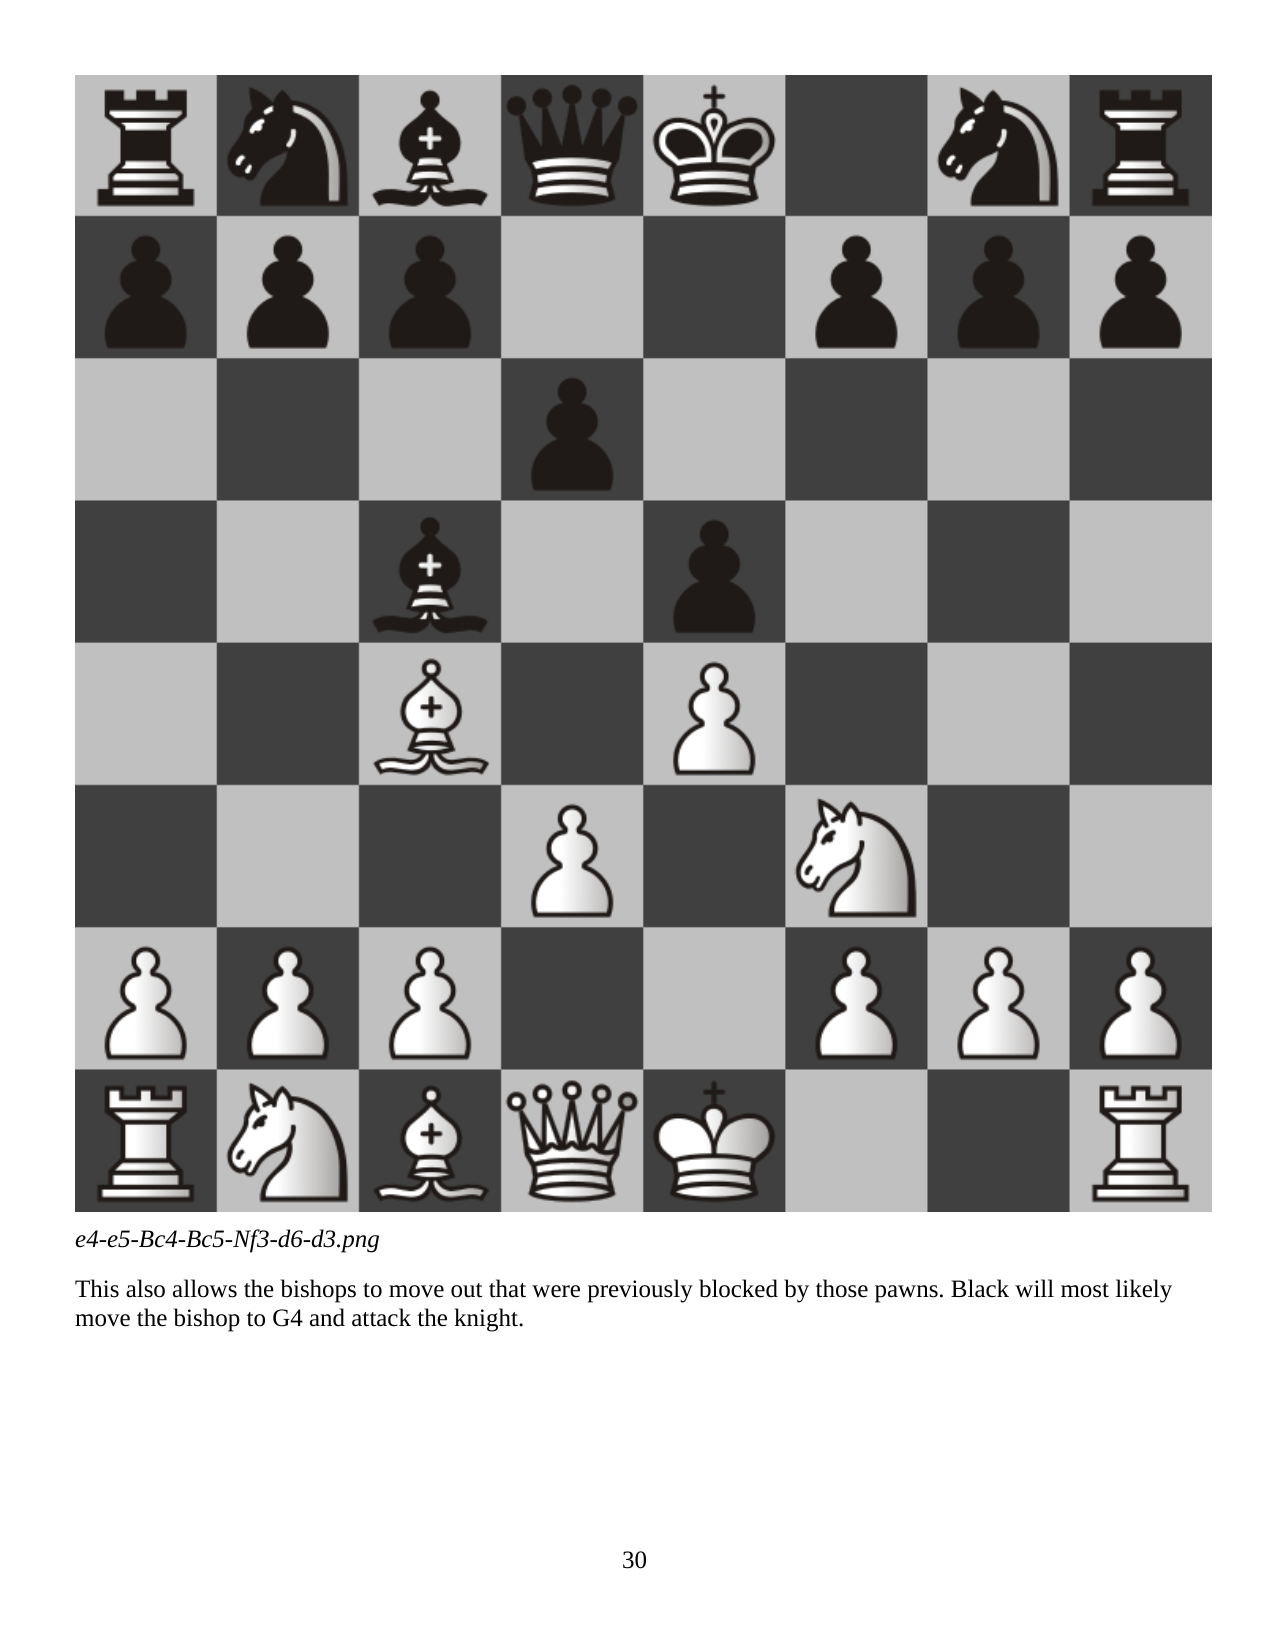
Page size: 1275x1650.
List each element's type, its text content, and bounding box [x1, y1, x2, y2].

text e4-e5-Bc4-Bc5-Nf3-d6-d3.png [75, 1224, 1200, 1253]
picture [75, 75, 1212, 1212]
text This also allows the bishops to move out that were previously blocked by those pawns. Black will most likely move the bishop to G4 and attack the knight. [75, 1274, 1200, 1332]
